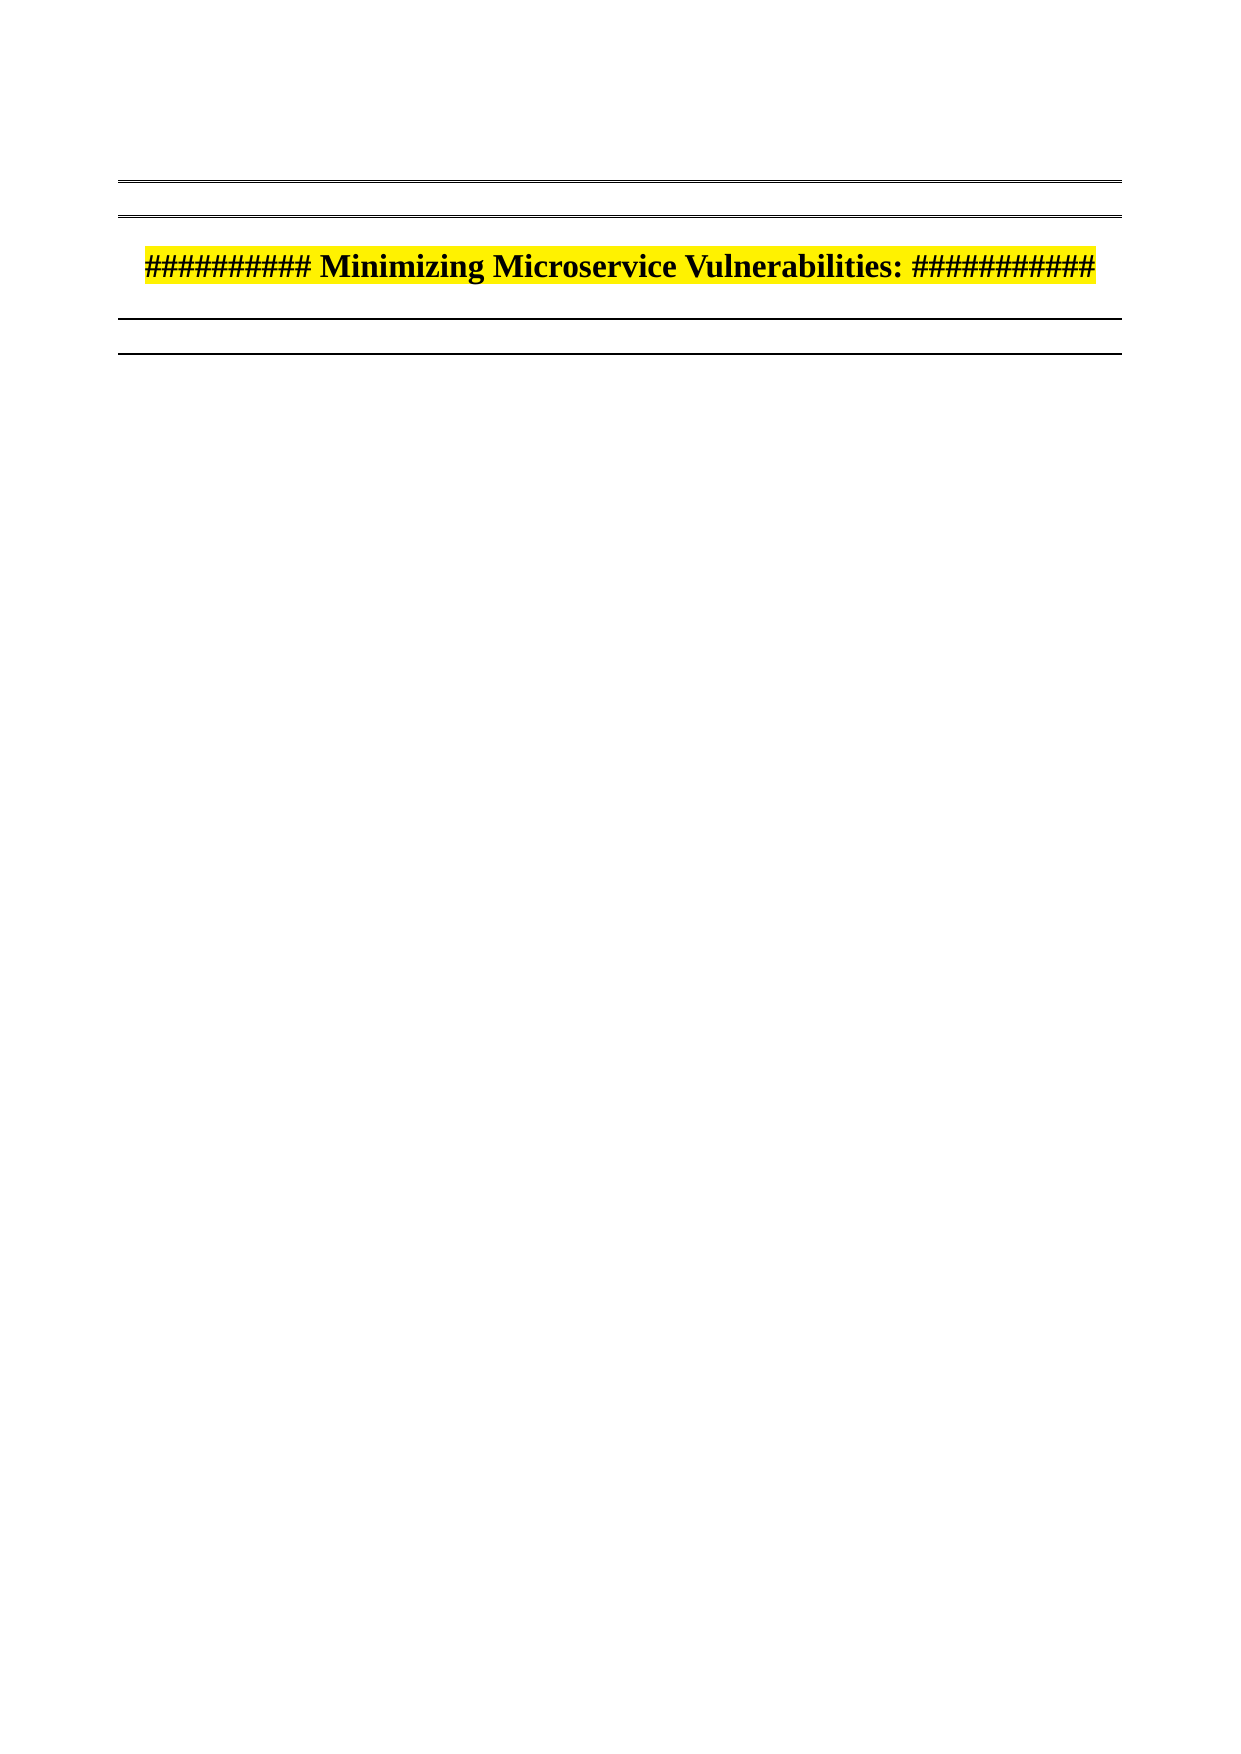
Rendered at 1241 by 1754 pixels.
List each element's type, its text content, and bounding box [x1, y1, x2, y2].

text ########## Minimizing Microservice Vulnerabilities: ########### [118, 246, 1122, 284]
